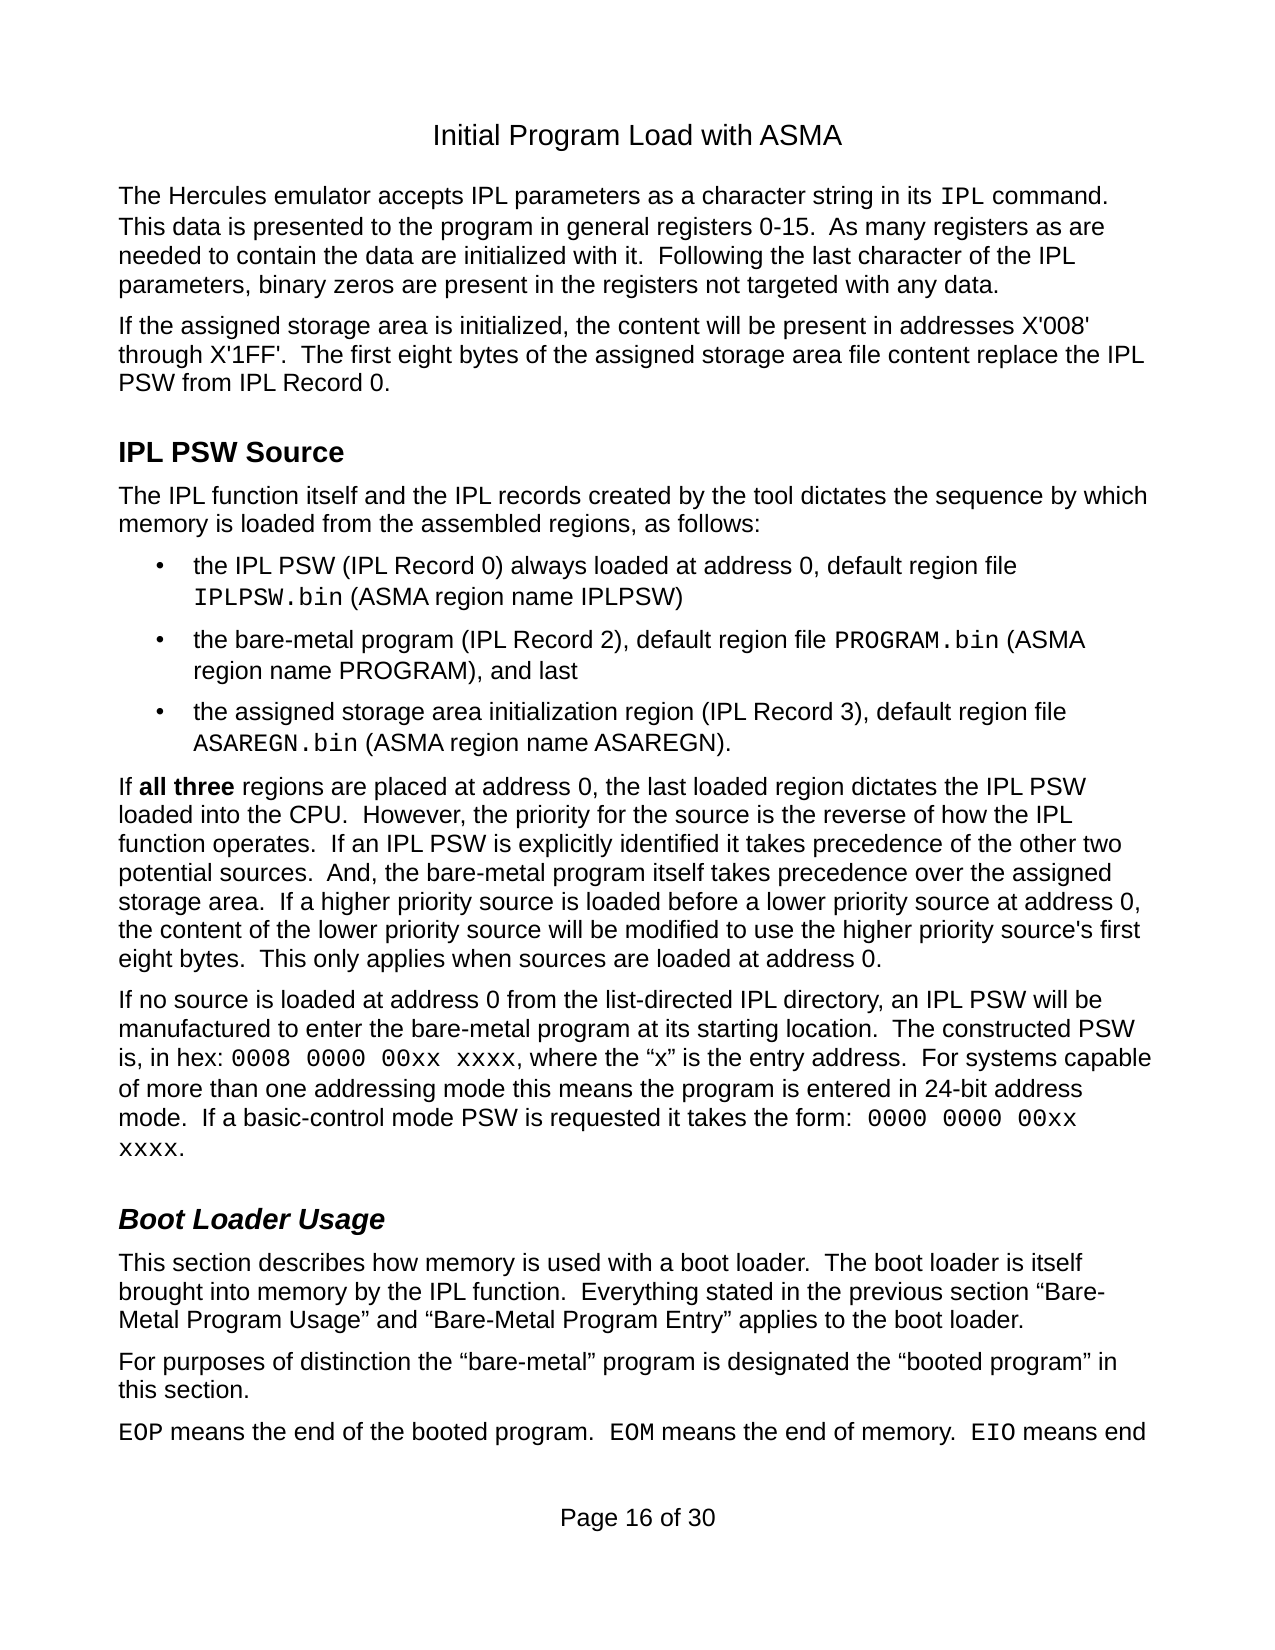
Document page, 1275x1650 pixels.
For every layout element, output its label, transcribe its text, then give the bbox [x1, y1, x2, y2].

text For purposes of distinction the “bare-metal” program is designated the “booted program” in this section. [118, 1347, 1157, 1404]
list the IPL PSW (IPL Record 0) always loaded at address 0, default region file IPLPSW.bin (ASMA region name IPLPSW) [156, 551, 1157, 612]
text If no source is loaded at address 0 from the list-directed IPL directory, an IPL PSW will be manufactured to enter the bare-metal program at its starting location. The constructed PSW is, in hex: 0008 0000 00xx xxxx, where the “x” is the entry address. For systems capable of more than one addressing mode this means the program is entered in 24-bit address mode. If a basic-control mode PSW is requested it takes the form: 0000 0000 00xx xxxx. [118, 985, 1157, 1164]
text The IPL function itself and the IPL records created by the tool dictates the sequence by which memory is loaded from the assembled regions, as follows: [118, 481, 1157, 538]
list the bare-metal program (IPL Record 2), default region file PROGRAM.bin (ASMA region name PROGRAM), and last [156, 625, 1157, 685]
text If the assigned storage area is initialized, the content will be present in addresses X'008' through X'1FF'. The first eight bytes of the assigned storage area file content replace the IPL PSW from IPL Record 0. [118, 311, 1157, 397]
list the assigned storage area initialization region (IPL Record 3), default region file ASAREGN.bin (ASMA region name ASAREGN). [156, 697, 1157, 759]
text EOP means the end of the booted program. EOM means the end of memory. EIO means end [118, 1417, 1157, 1448]
subtitle Boot Loader Usage [118, 1202, 1157, 1235]
subtitle IPL PSW Source [118, 434, 1157, 468]
text This section describes how memory is used with a boot loader. The boot loader is itself brought into memory by the IPL function. Everything stated in the previous section “Bare-Metal Program Usage” and “Bare-Metal Program Entry” applies to the boot loader. [118, 1248, 1157, 1334]
text If all three regions are placed at address 0, the last loaded region dictates the IPL PSW loaded into the CPU. However, the priority for the source is the reverse of how the IPL function operates. If an IPL PSW is explicitly identified it takes precedence of the other two potential sources. And, the bare-metal program itself takes precedence over the assigned storage area. If a higher priority source is loaded before a lower priority source at address 0, the content of the lower priority source will be modified to use the higher priority source's first eight bytes. This only applies when sources are loaded at address 0. [118, 772, 1157, 973]
text The Hercules emulator accepts IPL parameters as a character string in its IPL command. This data is presented to the program in general registers 0-15. As many registers as are needed to contain the data are initialized with it. Following the last character of the IPL parameters, binary zeros are present in the registers not targeted with any data. [118, 181, 1157, 298]
